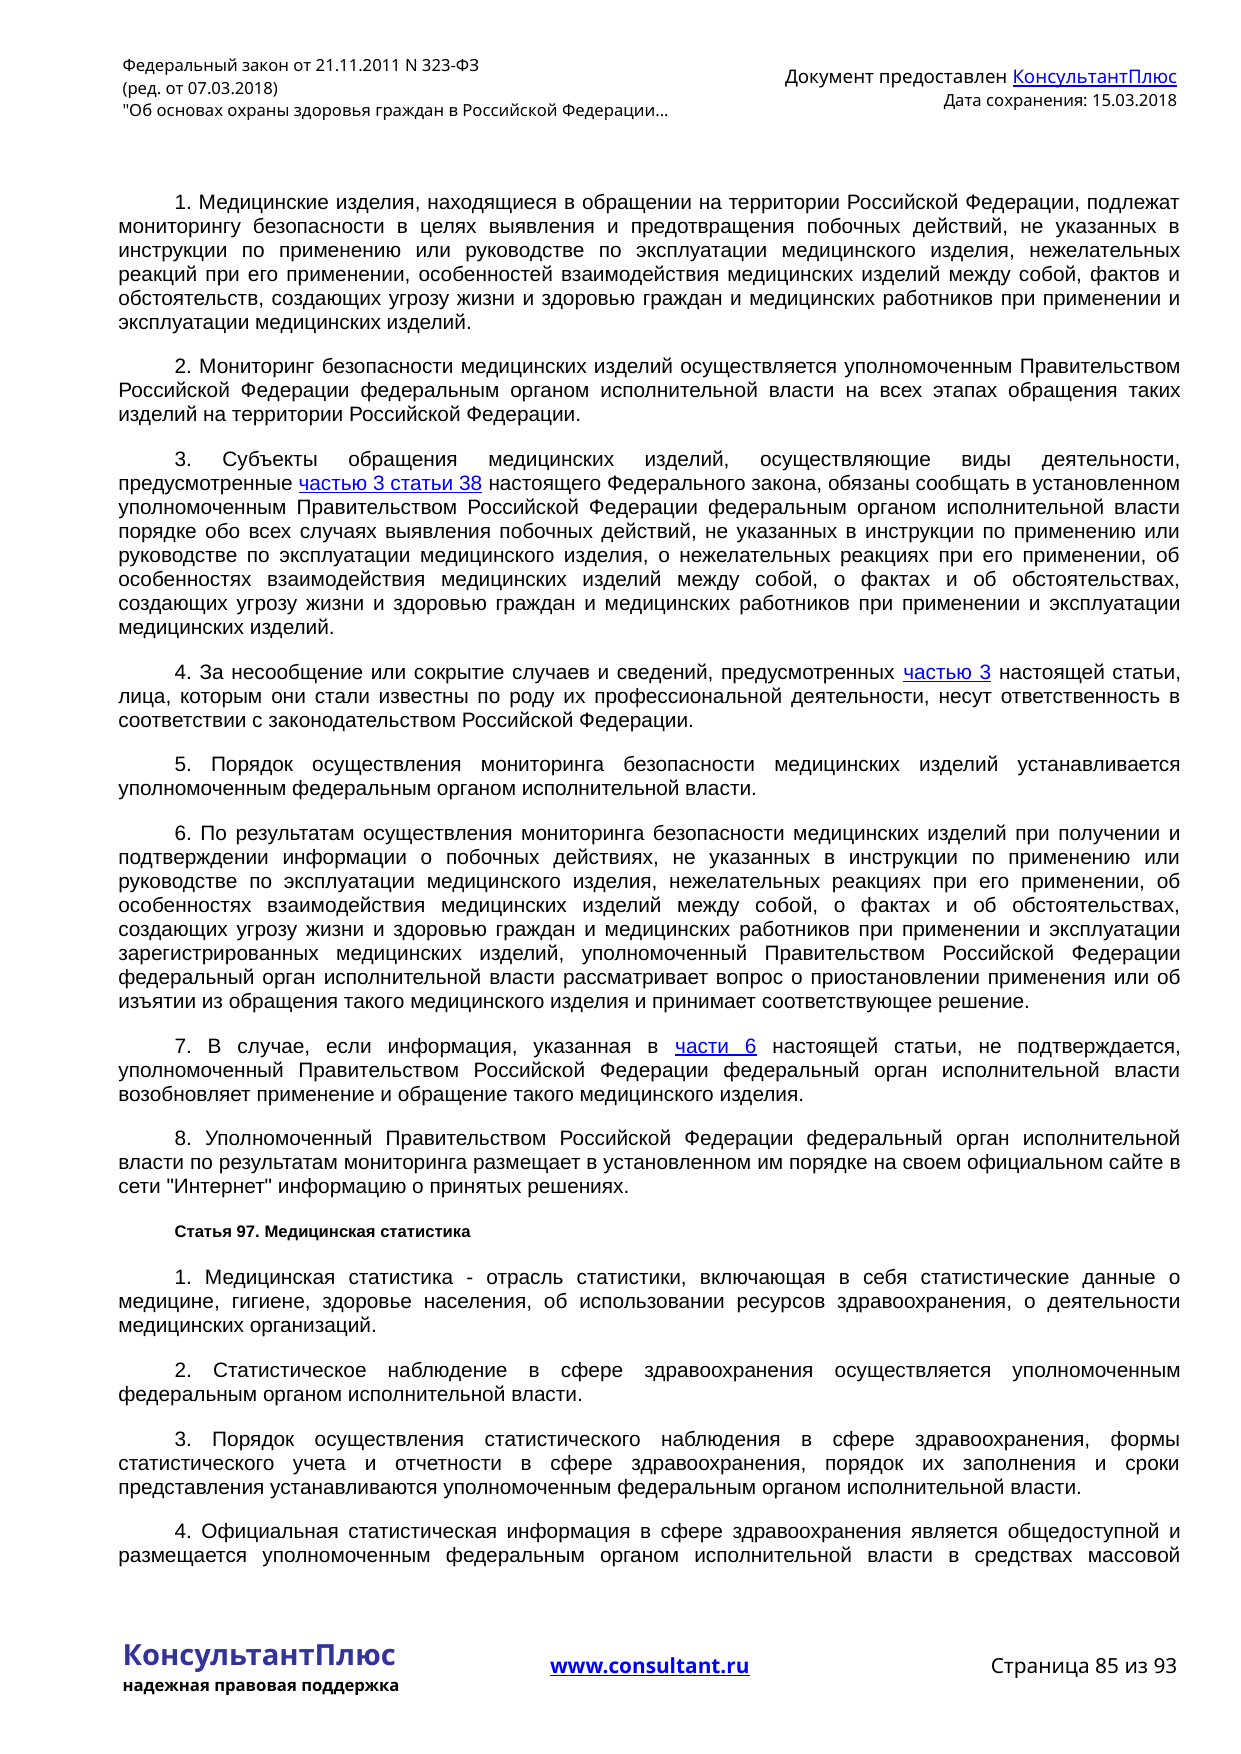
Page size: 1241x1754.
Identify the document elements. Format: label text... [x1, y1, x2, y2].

text 6. По результатам осуществления мониторинга безопасности медицинских изделий при получении и подтверждении информации о побочных действиях, не указанных в инструкции по применению или руководстве по эксплуатации медицинского изделия, нежелательных реакциях при его применении, об особенностях взаимодействия медицинских изделий между собой, о фактах и об обстоятельствах, создающих угрозу жизни и здоровью граждан и медицинских работников при применении и эксплуатации зарегистрированных медицинских изделий, уполномоченный Правительством Российской Федерации федеральный орган исполнительной власти рассматривает вопрос о приостановлении применения или об изъятии из обращения такого медицинского изделия и принимает соответствующее решение. [118, 821, 1181, 1013]
text 5. Порядок осуществления мониторинга безопасности медицинских изделий устанавливается уполномоченным федеральным органом исполнительной власти. [118, 752, 1181, 800]
text 3. Субъекты обращения медицинских изделий, осуществляющие виды деятельности, предусмотренные частью 3 статьи 38 настоящего Федерального закона, обязаны сообщать в установленном уполномоченным Правительством Российской Федерации федеральным органом исполнительной власти порядке обо всех случаях выявления побочных действий, не указанных в инструкции по применению или руководстве по эксплуатации медицинского изделия, о нежелательных реакциях при его применении, об особенностях взаимодействия медицинских изделий между собой, о фактах и об обстоятельствах, создающих угрозу жизни и здоровью граждан и медицинских работников при применении и эксплуатации медицинских изделий. [118, 447, 1181, 639]
text 2. Статистическое наблюдение в сфере здравоохранения осуществляется уполномоченным федеральным органом исполнительной власти. [118, 1358, 1181, 1406]
text 4. За несообщение или сокрытие случаев и сведений, предусмотренных частью 3 настоящей статьи, лица, которым они стали известны по роду их профессиональной деятельности, несут ответственность в соответствии с законодательством Российской Федерации. [118, 659, 1181, 731]
text 2. Мониторинг безопасности медицинских изделий осуществляется уполномоченным Правительством Российской Федерации федеральным органом исполнительной власти на всех этапах обращения таких изделий на территории Российской Федерации. [118, 354, 1181, 426]
text 1. Медицинская статистика - отрасль статистики, включающая в себя статистические данные о медицине, гигиене, здоровье населения, об использовании ресурсов здравоохранения, о деятельности медицинских организаций. [118, 1265, 1181, 1337]
title Статья 97. Медицинская статистика [118, 1222, 1181, 1241]
text 8. Уполномоченный Правительством Российской Федерации федеральный орган исполнительной власти по результатам мониторинга размещает в установленном им порядке на своем официальном сайте в сети "Интернет" информацию о принятых решениях. [118, 1126, 1181, 1198]
text 4. Официальная статистическая информация в сфере здравоохранения является общедоступной и размещается уполномоченным федеральным органом исполнительной власти в средствах массовой [118, 1519, 1181, 1567]
text 7. В случае, если информация, указанная в части 6 настоящей статьи, не подтверждается, уполномоченный Правительством Российской Федерации федеральный орган исполнительной власти возобновляет применение и обращение такого медицинского изделия. [118, 1033, 1181, 1105]
text 3. Порядок осуществления статистического наблюдения в сфере здравоохранения, формы статистического учета и отчетности в сфере здравоохранения, порядок их заполнения и сроки представления устанавливаются уполномоченным федеральным органом исполнительной власти. [118, 1427, 1181, 1498]
text 1. Медицинские изделия, находящиеся в обращении на территории Российской Федерации, подлежат мониторингу безопасности в целях выявления и предотвращения побочных действий, не указанных в инструкции по применению или руководстве по эксплуатации медицинского изделия, нежелательных реакций при его применении, особенностей взаимодействия медицинских изделий между собой, фактов и обстоятельств, создающих угрозу жизни и здоровью граждан и медицинских работников при применении и эксплуатации медицинских изделий. [118, 190, 1181, 333]
